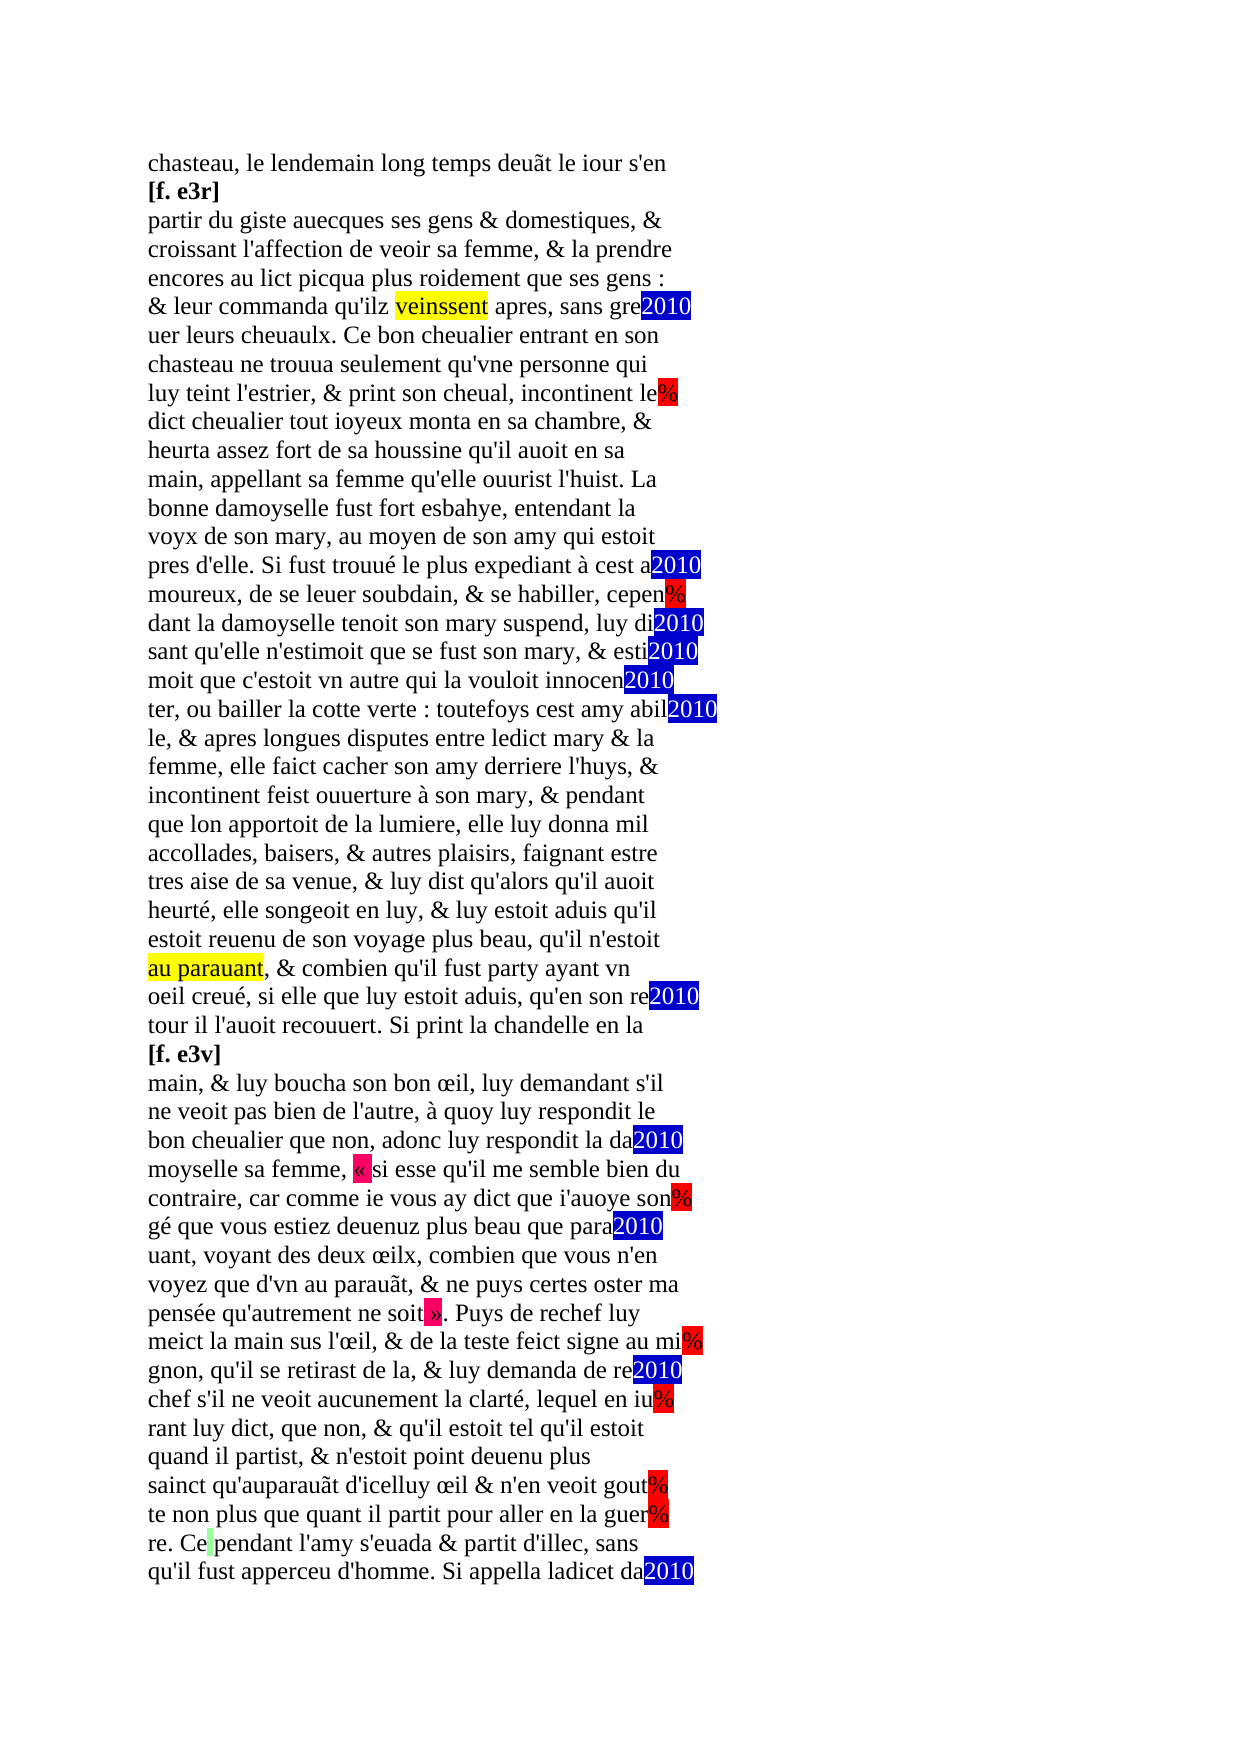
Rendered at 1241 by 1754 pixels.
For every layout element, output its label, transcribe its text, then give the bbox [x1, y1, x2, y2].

text chasteau, le lendemain long temps deuãt le iour s'en [f. e3r] partir du giste auecques ses gens & domestiques, & croissant l'affection de veoir sa femme, & la prendre encores au lict picqua plus roidement que ses gens : & leur commanda qu'ilz veinssent apres, sans gre2010 uer leurs cheuaulx. Ce bon cheualier entrant en son chasteau ne trouua seulement qu'vne personne qui luy teint l'estrier, & print son cheual, incontinent le% dict cheualier tout ioyeux monta en sa chambre, & heurta assez fort de sa houssine qu'il auoit en sa main, appellant sa femme qu'elle ouurist l'huist. La bonne damoyselle fust fort esbahye, entendant la voyx de son mary, au moyen de son amy qui estoit pres d'elle. Si fust trouué le plus expediant à cest a2010 moureux, de se leuer soubdain, & se habiller, cepen% dant la damoyselle tenoit son mary suspend, luy di2010 sant qu'elle n'estimoit que se fust son mary, & esti2010 moit que c'estoit vn autre qui la vouloit innocen2010 ter, ou bailler la cotte verte : toutefoys cest amy abil2010 le, & apres longues disputes entre ledict mary & la femme, elle faict cacher son amy derriere l'huys, & incontinent feist ouuerture à son mary, & pendant que lon apportoit de la lumiere, elle luy donna mil accollades, baisers, & autres plaisirs, faignant estre tres aise de sa venue, & luy dist qu'alors qu'il auoit heurté, elle songeoit en luy, & luy estoit aduis qu'il estoit reuenu de son voyage plus beau, qu'il n'estoit au parauant, & combien qu'il fust party ayant vn oeil creué, si elle que luy estoit aduis, qu'en son re2010 tour il l'auoit recouuert. Si print la chandelle en la [f. e3v] main, & luy boucha son bon œil, luy demandant s'il ne veoit pas bien de l'autre, à quoy luy respondit le bon cheualier que non, adonc luy respondit la da2010 moyselle sa femme, « si esse qu'il me semble bien du contraire, car comme ie vous ay dict que i'auoye son% gé que vous estiez deuenuz plus beau que para2010 uant, voyant des deux œilx, combien que vous n'en voyez que d'vn au parauãt, & ne puys certes oster ma pensée qu'autrement ne soit ». Puys de rechef luy meict la main sus l'œil, & de la teste feict signe au mi% gnon, qu'il se retirast de la, & luy demanda de re2010 chef s'il ne veoit aucunement la clarté, lequel en iu% rant luy dict, que non, & qu'il estoit tel qu'il estoit quand il partist, & n'estoit point deuenu plus sainct qu'auparauãt d'icelluy œil & n'en veoit gout% te non plus que quant il partit pour aller en la guer% re. Ce pendant l'amy s'euada & partit d'illec, sans qu'il fust apperceu d'homme. Si appella ladicet da2010 [148, 148, 1093, 1585]
